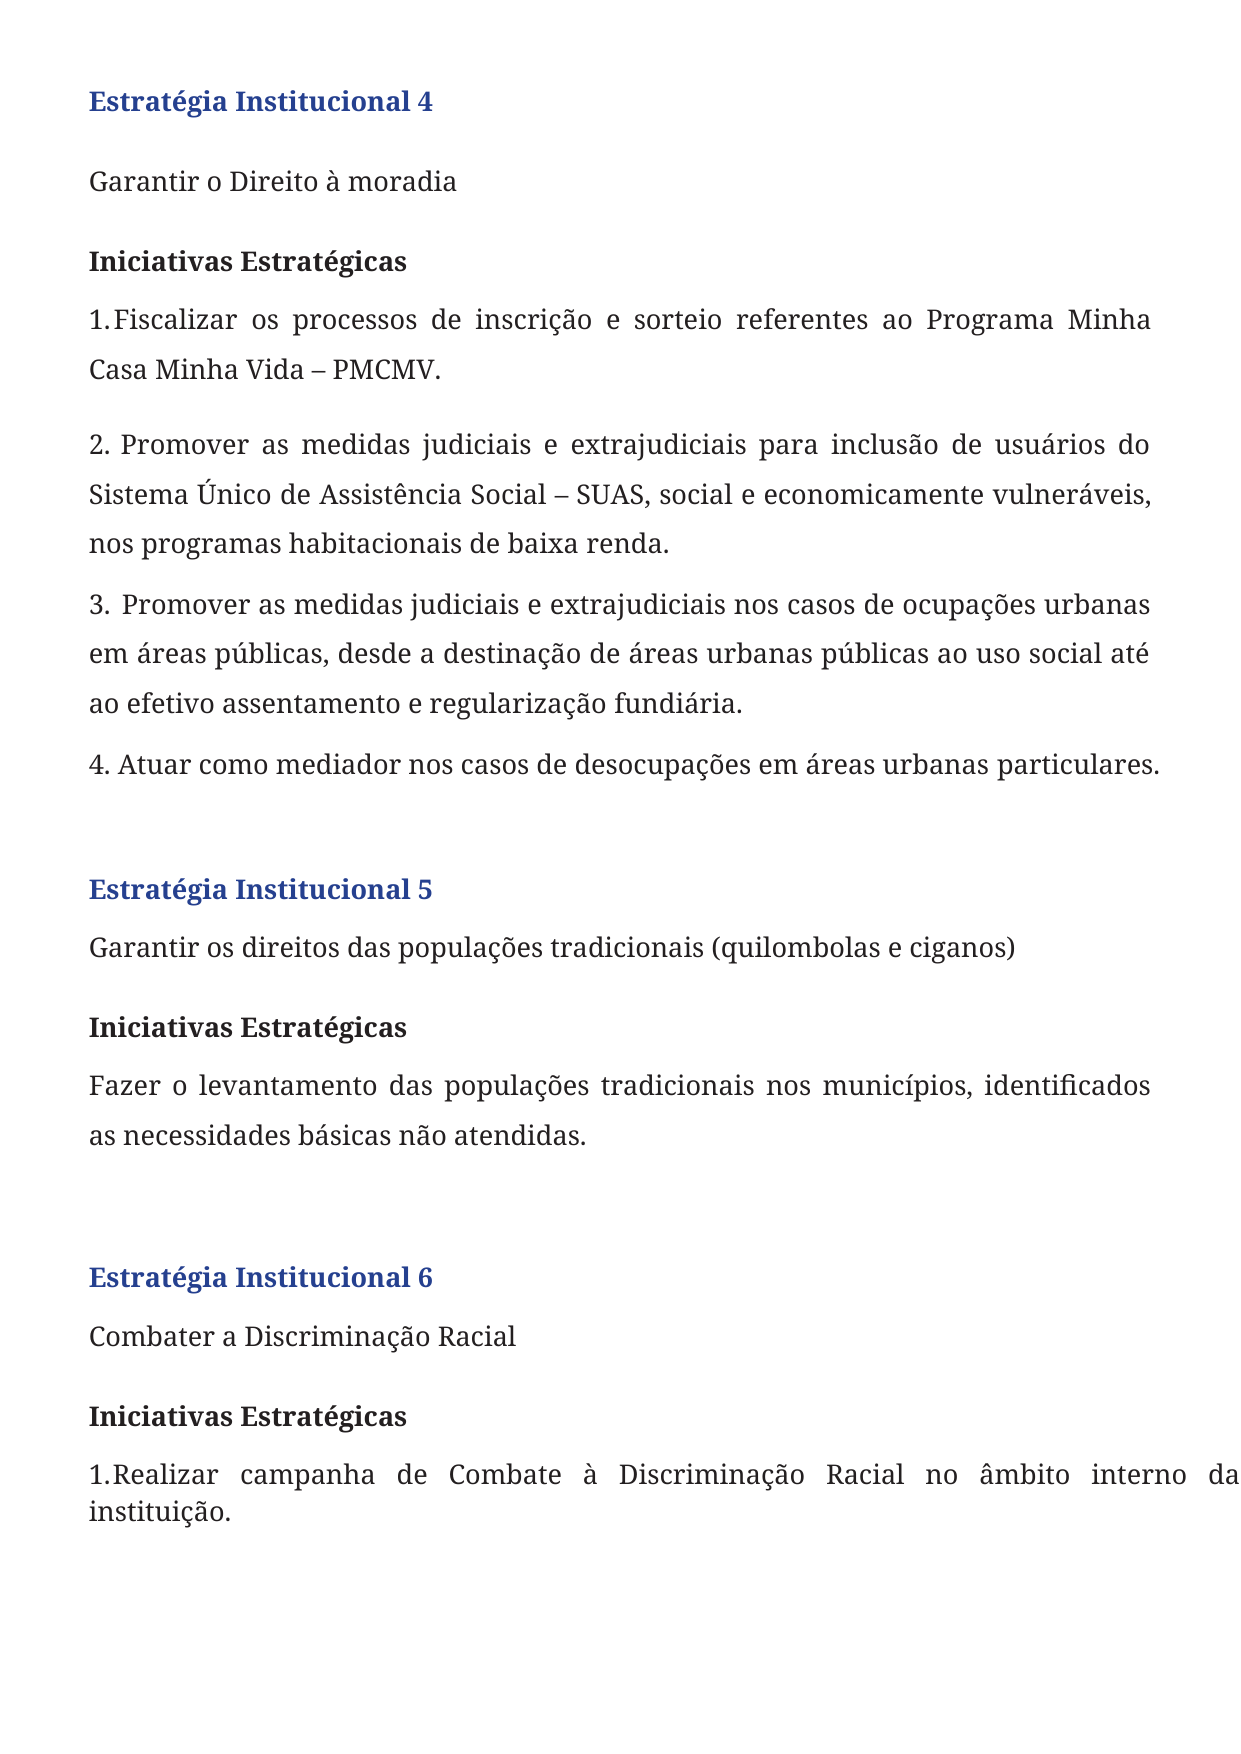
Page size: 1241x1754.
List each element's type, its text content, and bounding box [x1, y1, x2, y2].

subtitle Iniciativas Estratégicas [88, 242, 1240, 279]
subtitle Estratégia Institucional 6 [88, 1259, 1240, 1296]
list Atuar como mediador nos casos de desocupações em áreas urbanas particulares. [88, 745, 1240, 782]
list Promover as medidas judiciais e extrajudiciais para inclusão de usuários do Sistema Único de Assistência Social – SUAS, social e economicamente vulneráveis, nos programas habitacionais de baixa renda. [88, 426, 1152, 562]
text Fazer o levantamento das populações tradicionais nos municípios, identificados as necessidades básicas não atendidas. [88, 1067, 1152, 1153]
subtitle Estratégia Institucional 5 [88, 870, 1240, 907]
list Fiscalizar os processos de inscrição e sorteio referentes ao Programa Minha Casa Minha Vida – PMCMV. [88, 301, 1152, 387]
text Combater a Discriminação Racial [88, 1317, 1240, 1354]
text Garantir os direitos das populações tradicionais (quilombolas e ciganos) [88, 928, 1240, 965]
list Promover as medidas judiciais e extrajudiciais nos casos de ocupações urbanas em áreas públicas, desde a destinação de áreas urbanas públicas ao uso social até ao efetivo assentamento e regularização fundiária. [88, 585, 1152, 722]
text Garantir o Direito à moradia [88, 162, 1240, 199]
subtitle Estratégia Institucional 4 [88, 82, 1240, 119]
subtitle Iniciativas Estratégicas [88, 1008, 1240, 1045]
subtitle Iniciativas Estratégicas [88, 1397, 1240, 1434]
list Realizar campanha de Combate à Discriminação Racial no âmbito interno da instituição. [88, 1455, 1240, 1529]
